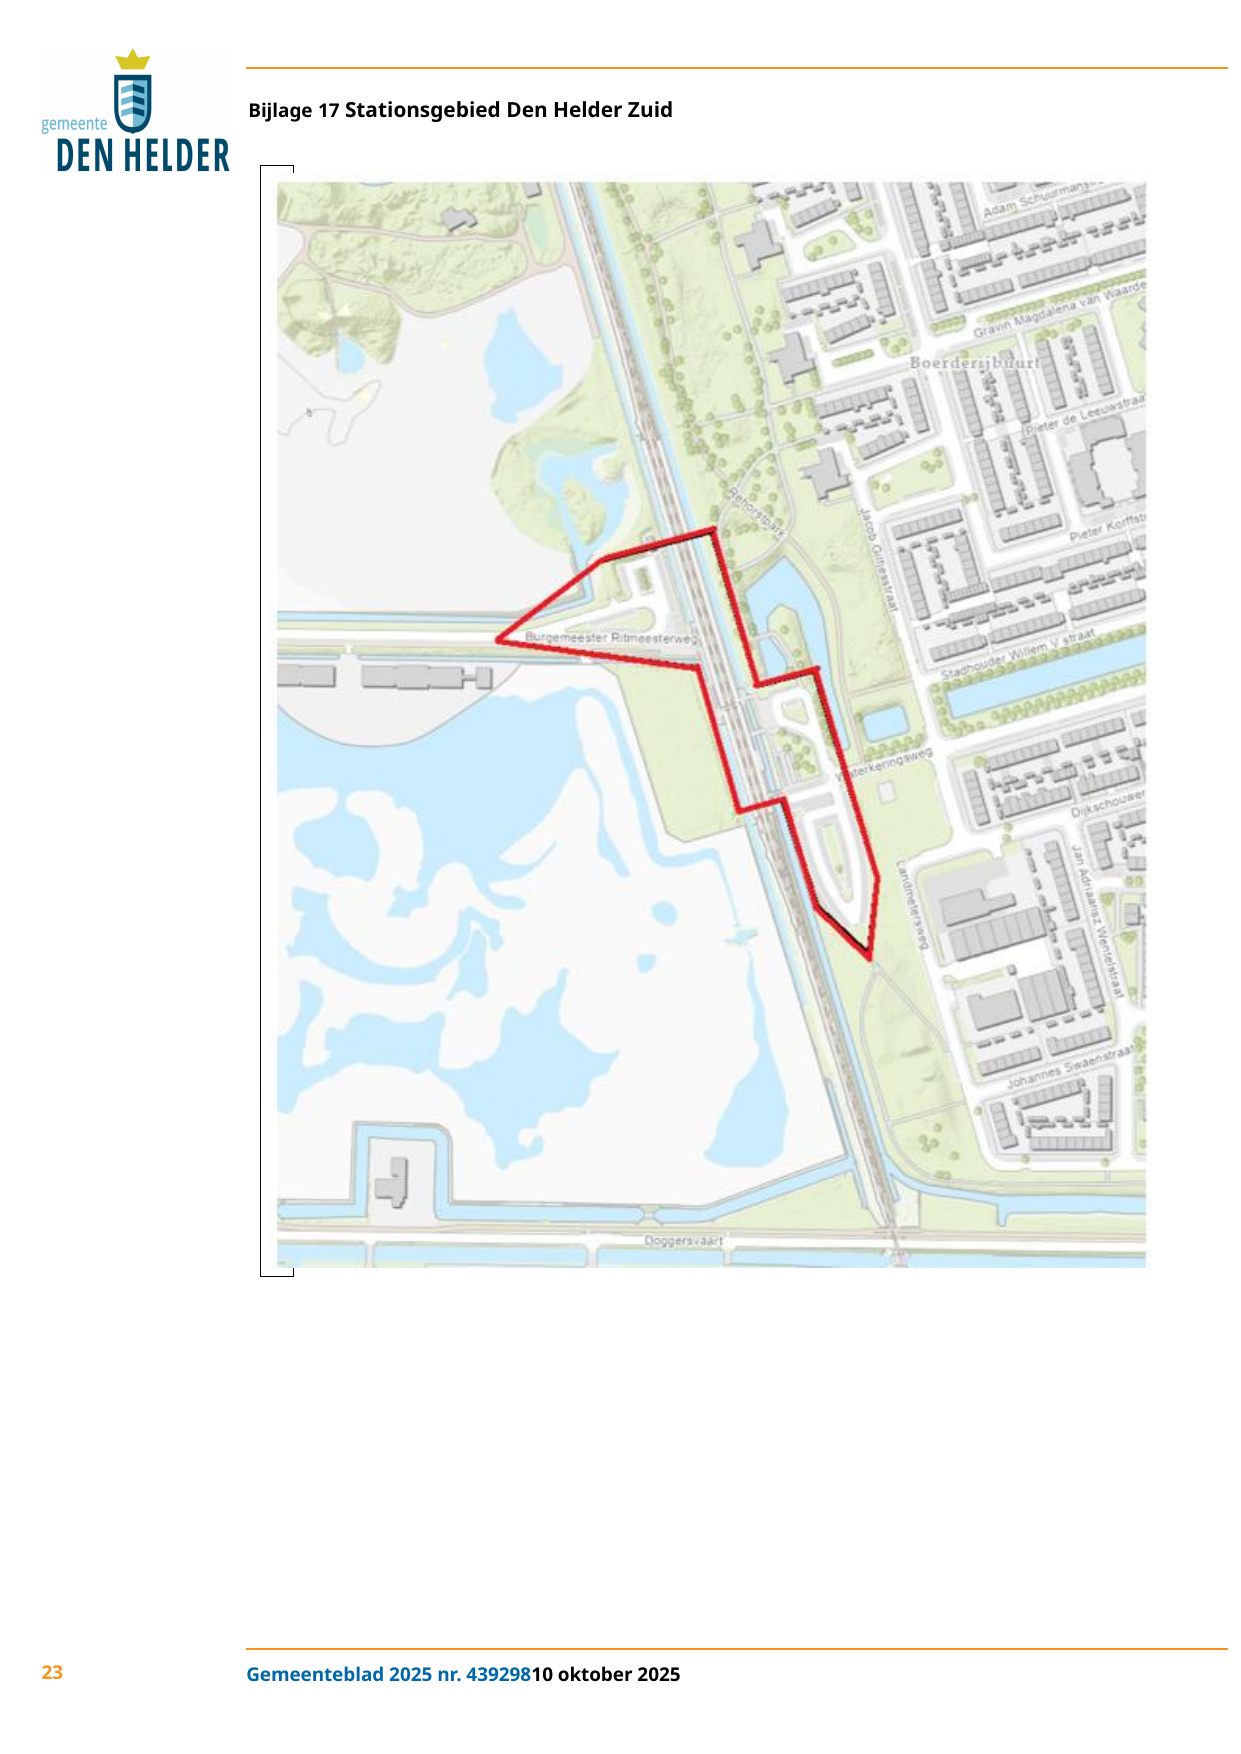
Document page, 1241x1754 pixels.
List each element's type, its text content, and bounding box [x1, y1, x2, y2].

picture [100, 154, 106, 172]
picture [220, 160, 224, 172]
text Bijlage 17 Stationsgebied Den Helder Zuid [248, 95, 1152, 123]
picture [41, 47, 231, 172]
picture [63, 144, 68, 165]
picture [182, 144, 187, 165]
picture [268, 173, 1152, 1268]
picture [130, 157, 135, 172]
